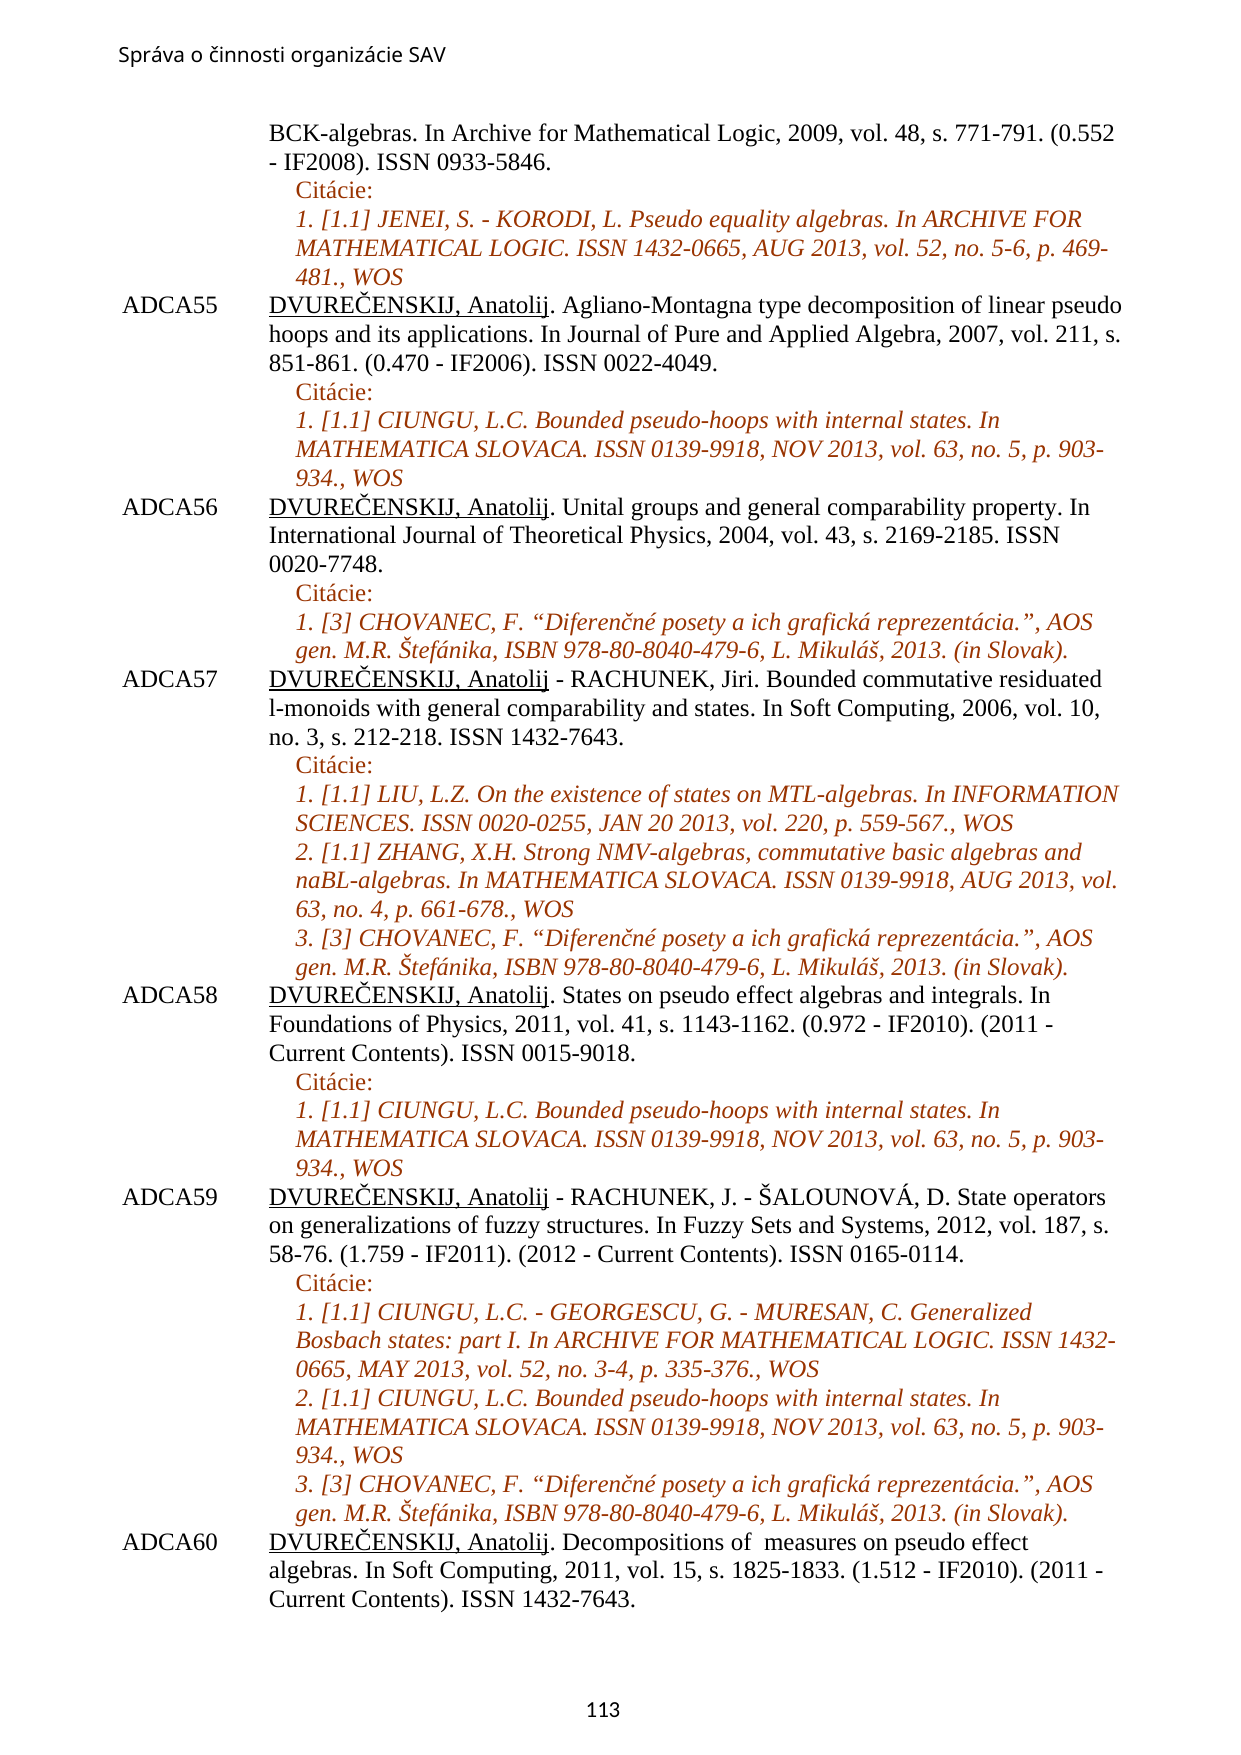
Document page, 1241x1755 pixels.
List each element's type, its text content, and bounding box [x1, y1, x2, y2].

table_header DVUREČENSKIJ, Anatolij - RACHUNEK, J. - ŠALOUNOVÁ, D. State operators on generalizations of fuzzy structures. In Fuzzy Sets and Systems, 2012, vol. 187, s. 58-76. (1.759 - IF2011). (2012 - Current Contents). ISSN 0165-0114. [269, 1182, 1122, 1268]
text Citácie: [295, 1268, 1122, 1297]
text 2. [1.1] ZHANG, X.H. Strong NMV-algebras, commutative basic algebras and naBL-algebras. In MATHEMATICA SLOVACA. ISSN 0139-9918, AUG 2013, vol. 63, no. 4, p. 661-678., WOS [295, 837, 1122, 923]
text 2. [1.1] CIUNGU, L.C. Bounded pseudo-hoops with internal states. In MATHEMATICA SLOVACA. ISSN 0139-9918, NOV 2013, vol. 63, no. 5, p. 903-934., WOS [295, 1383, 1122, 1469]
text 1. [1.1] JENEI, S. - KORODI, L. Pseudo equality algebras. In ARCHIVE FOR MATHEMATICAL LOGIC. ISSN 1432-0665, AUG 2013, vol. 52, no. 5-6, p. 469-481., WOS [295, 204, 1122, 291]
text 1. [1.1] CIUNGU, L.C. Bounded pseudo-hoops with internal states. In MATHEMATICA SLOVACA. ISSN 0139-9918, NOV 2013, vol. 63, no. 5, p. 903-934., WOS [295, 1096, 1122, 1182]
table_header BCK-algebras. In Archive for Mathematical Logic, 2009, vol. 48, s. 771-791. (0.552 - IF2008). ISSN 0933-5846. [269, 118, 1122, 176]
text 1. [1.1] CIUNGU, L.C. Bounded pseudo-hoops with internal states. In MATHEMATICA SLOVACA. ISSN 0139-9918, NOV 2013, vol. 63, no. 5, p. 903-934., WOS [295, 406, 1122, 492]
text Citácie: [295, 578, 1122, 607]
text 3. [3] CHOVANEC, F. “Diferenčné posety a ich grafická reprezentácia.”, AOS gen. M.R. Štefánika, ISBN 978-80-8040-479-6, L. Mikuláš, 2013. (in Slovak). [295, 923, 1122, 981]
text Citácie: [295, 1067, 1122, 1096]
table_header ADCA59 [122, 1182, 269, 1268]
text 1. [1.1] LIU, L.Z. On the existence of states on MTL-algebras. In INFORMATION SCIENCES. ISSN 0020-0255, JAN 20 2013, vol. 220, p. 559-567., WOS [295, 779, 1122, 837]
text 3. [3] CHOVANEC, F. “Diferenčné posety a ich grafická reprezentácia.”, AOS gen. M.R. Štefánika, ISBN 978-80-8040-479-6, L. Mikuláš, 2013. (in Slovak). [295, 1469, 1122, 1527]
text 1. [3] CHOVANEC, F. “Diferenčné posety a ich grafická reprezentácia.”, AOS gen. M.R. Štefánika, ISBN 978-80-8040-479-6, L. Mikuláš, 2013. (in Slovak). [295, 607, 1122, 664]
table_header DVUREČENSKIJ, Anatolij. Agliano-Montagna type decomposition of linear pseudo hoops and its applications. In Journal of Pure and Applied Algebra, 2007, vol. 211, s. 851-861. (0.470 - IF2006). ISSN 0022-4049. [269, 291, 1122, 377]
table_header DVUREČENSKIJ, Anatolij - RACHUNEK, Jiri. Bounded commutative residuated l-monoids with general comparability and states. In Soft Computing, 2006, vol. 10, no. 3, s. 212-218. ISSN 1432-7643. [269, 664, 1122, 751]
table_header DVUREČENSKIJ, Anatolij. States on pseudo effect algebras and integrals. In Foundations of Physics, 2011, vol. 41, s. 1143-1162. (0.972 - IF2010). (2011 - Current Contents). ISSN 0015-9018. [269, 981, 1122, 1067]
table_header DVUREČENSKIJ, Anatolij. Unital groups and general comparability property. In International Journal of Theoretical Physics, 2004, vol. 43, s. 2169-2185. ISSN 0020-7748. [269, 492, 1122, 578]
text Citácie: [295, 751, 1122, 779]
table_header ADCA56 [122, 492, 269, 578]
table_header ADCA57 [122, 664, 269, 751]
text 1. [1.1] CIUNGU, L.C. - GEORGESCU, G. - MURESAN, C. Generalized Bosbach states: part I. In ARCHIVE FOR MATHEMATICAL LOGIC. ISSN 1432-0665, MAY 2013, vol. 52, no. 3-4, p. 335-376., WOS [295, 1297, 1122, 1383]
table_header ADCA60 [122, 1527, 269, 1613]
table_header [122, 118, 269, 176]
table_header ADCA58 [122, 981, 269, 1067]
table_header ADCA55 [122, 291, 269, 377]
table_header DVUREČENSKIJ, Anatolij. Decompositions of measures on pseudo effect algebras. In Soft Computing, 2011, vol. 15, s. 1825-1833. (1.512 - IF2010). (2011 - Current Contents). ISSN 1432-7643. [269, 1527, 1122, 1613]
text Citácie: [295, 176, 1122, 204]
text Citácie: [295, 377, 1122, 406]
